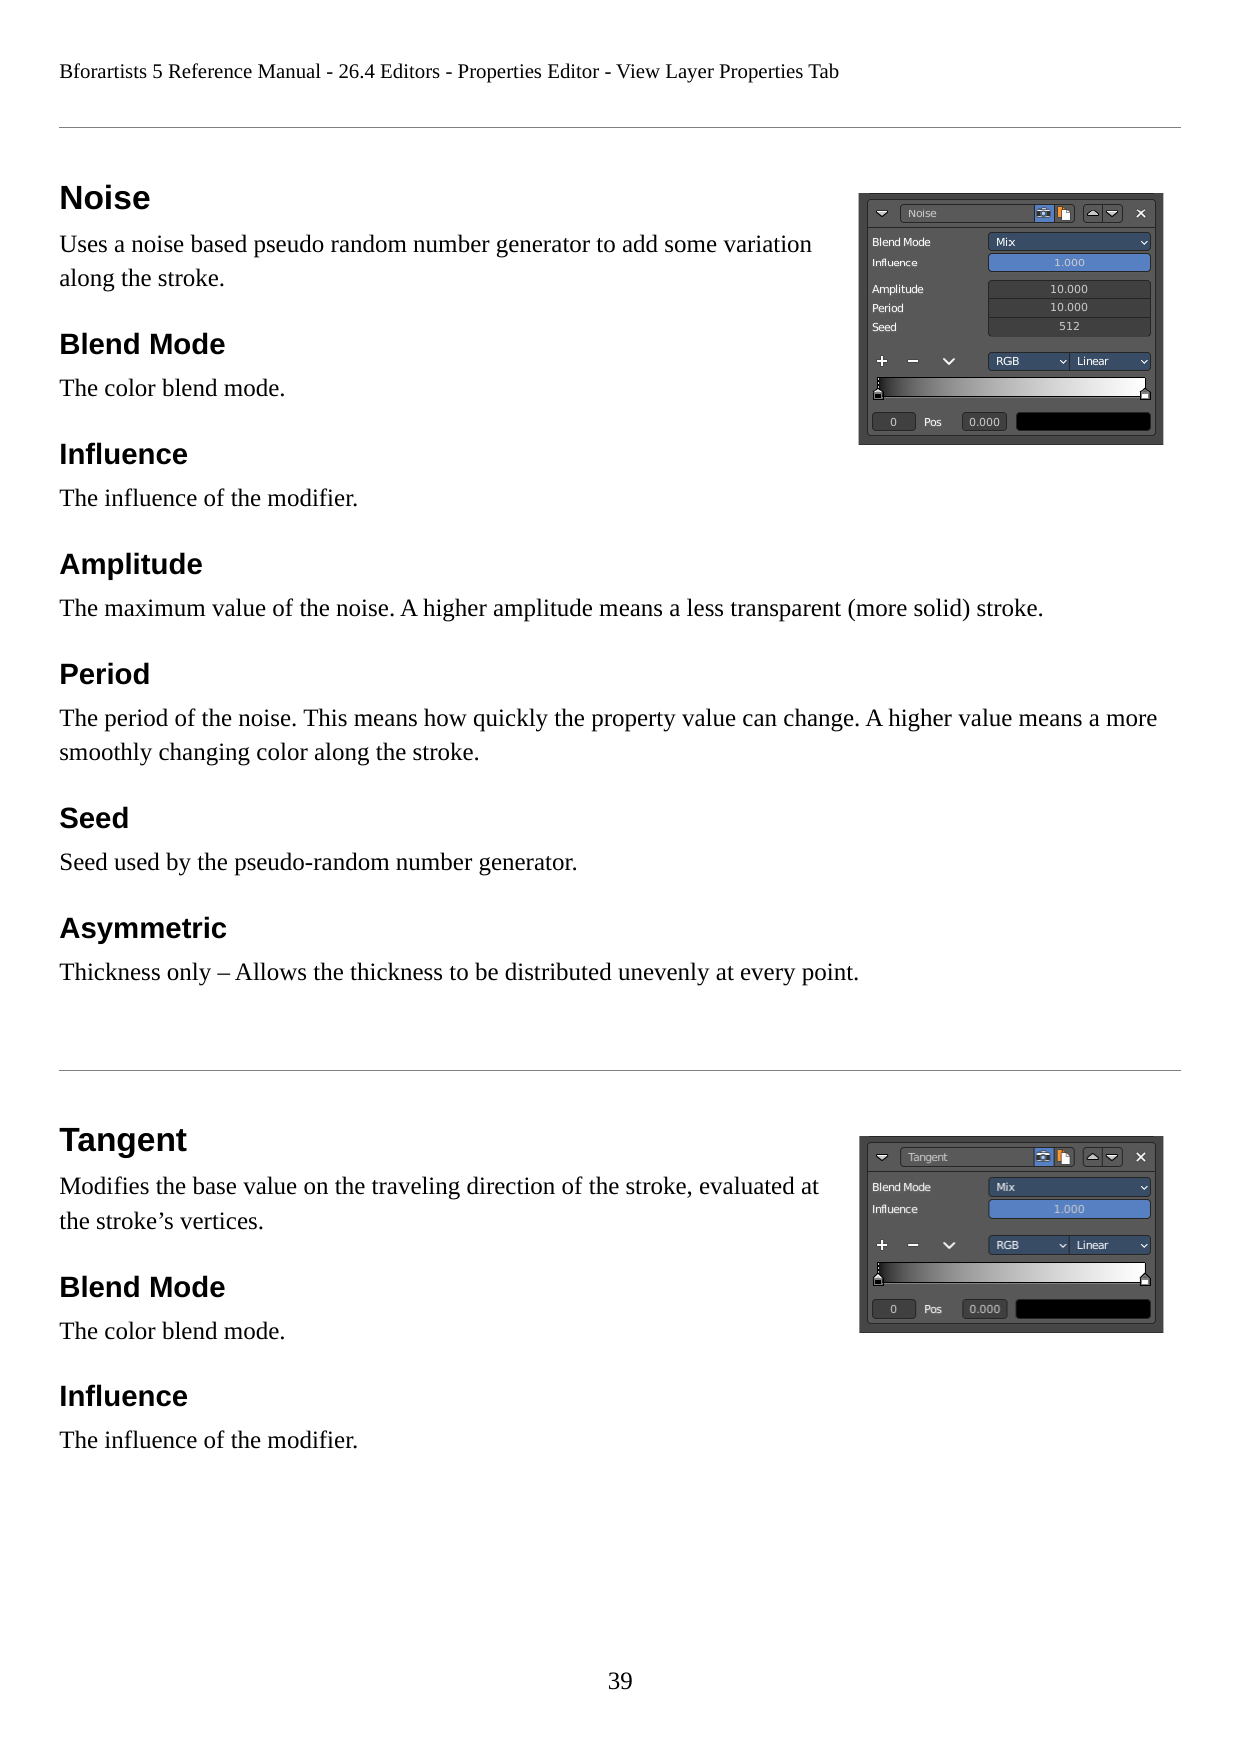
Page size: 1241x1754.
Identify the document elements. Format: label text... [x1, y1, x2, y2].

text The color blend mode. [59, 373, 858, 402]
subtitle [1164, 327, 1181, 361]
picture [859, 1136, 1164, 1333]
subtitle Influence [59, 437, 1181, 471]
text [1164, 373, 1181, 402]
subtitle Seed [59, 801, 1181, 835]
text The period of the noise. This means how quickly the property value can change. A higher value means a more smoothly changing color along the stroke. [59, 703, 1181, 766]
subtitle Blend Mode [59, 1269, 859, 1303]
text The influence of the modifier. [59, 483, 1181, 512]
text Seed used by the pseudo-random number generator. [59, 847, 1181, 876]
subtitle Period [59, 657, 1181, 690]
picture [858, 193, 1164, 445]
subtitle Asymmetric [59, 911, 1181, 944]
text Modifies the base value on the traveling direction of the stroke, evaluated at the stroke’s vertices. [59, 1171, 859, 1234]
subtitle [1164, 1269, 1181, 1303]
subtitle Influence [59, 1379, 1181, 1413]
subtitle Tangent [59, 1120, 1181, 1159]
subtitle Blend Mode [59, 327, 858, 361]
subtitle Amplitude [59, 547, 1181, 580]
subtitle Noise [59, 178, 1181, 216]
text The color blend mode. [59, 1316, 1181, 1344]
text Thickness only – Allows the thickness to be distributed unevenly at every point. [59, 957, 1181, 986]
text Uses a noise based pseudo random number generator to add some variation along the stroke. [59, 229, 858, 292]
text The maximum value of the noise. A higher amplitude means a less transparent (more solid) stroke. [59, 593, 1181, 622]
text The influence of the modifier. [59, 1426, 1181, 1454]
